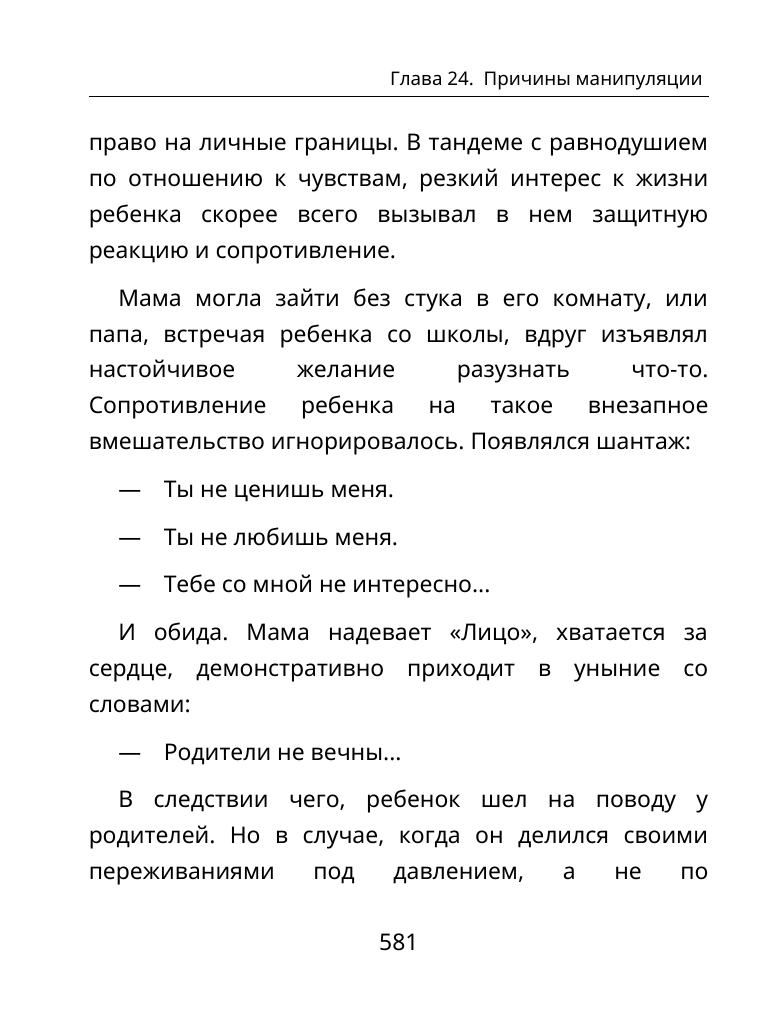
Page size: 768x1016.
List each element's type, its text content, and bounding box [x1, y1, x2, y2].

text Мама могла зайти без стука в его комнату, или папа, встречая ребенка со школы, вдруг изъявлял настойчивое желание разузнать что-то. Сопротивление ребенка на такое внезапное вмешательство игнорировалось. Появлялся шантаж: [88, 282, 709, 457]
text право на личные границы. В тандеме с равнодушием по отношению к чувствам, резкий интерес к жизни ребенка скорее всего вызывал в нем защитную реакцию и сопротивление. [88, 126, 709, 265]
text В следствии чего, ребенок шел на поводу у родителей. Но в случае, когда он делился своими переживаниями под давлением, а не по [88, 783, 709, 887]
text И обида. Мама надевает «Лицо», хватается за сердце, демонстративно приходит в уныние со словами: [88, 616, 709, 719]
list Ты не любишь меня. [88, 521, 709, 552]
list Тебе со мной не интересно... [88, 568, 709, 600]
list Ты не ценишь меня. [88, 473, 709, 504]
list Родители не вечны... [88, 736, 709, 767]
